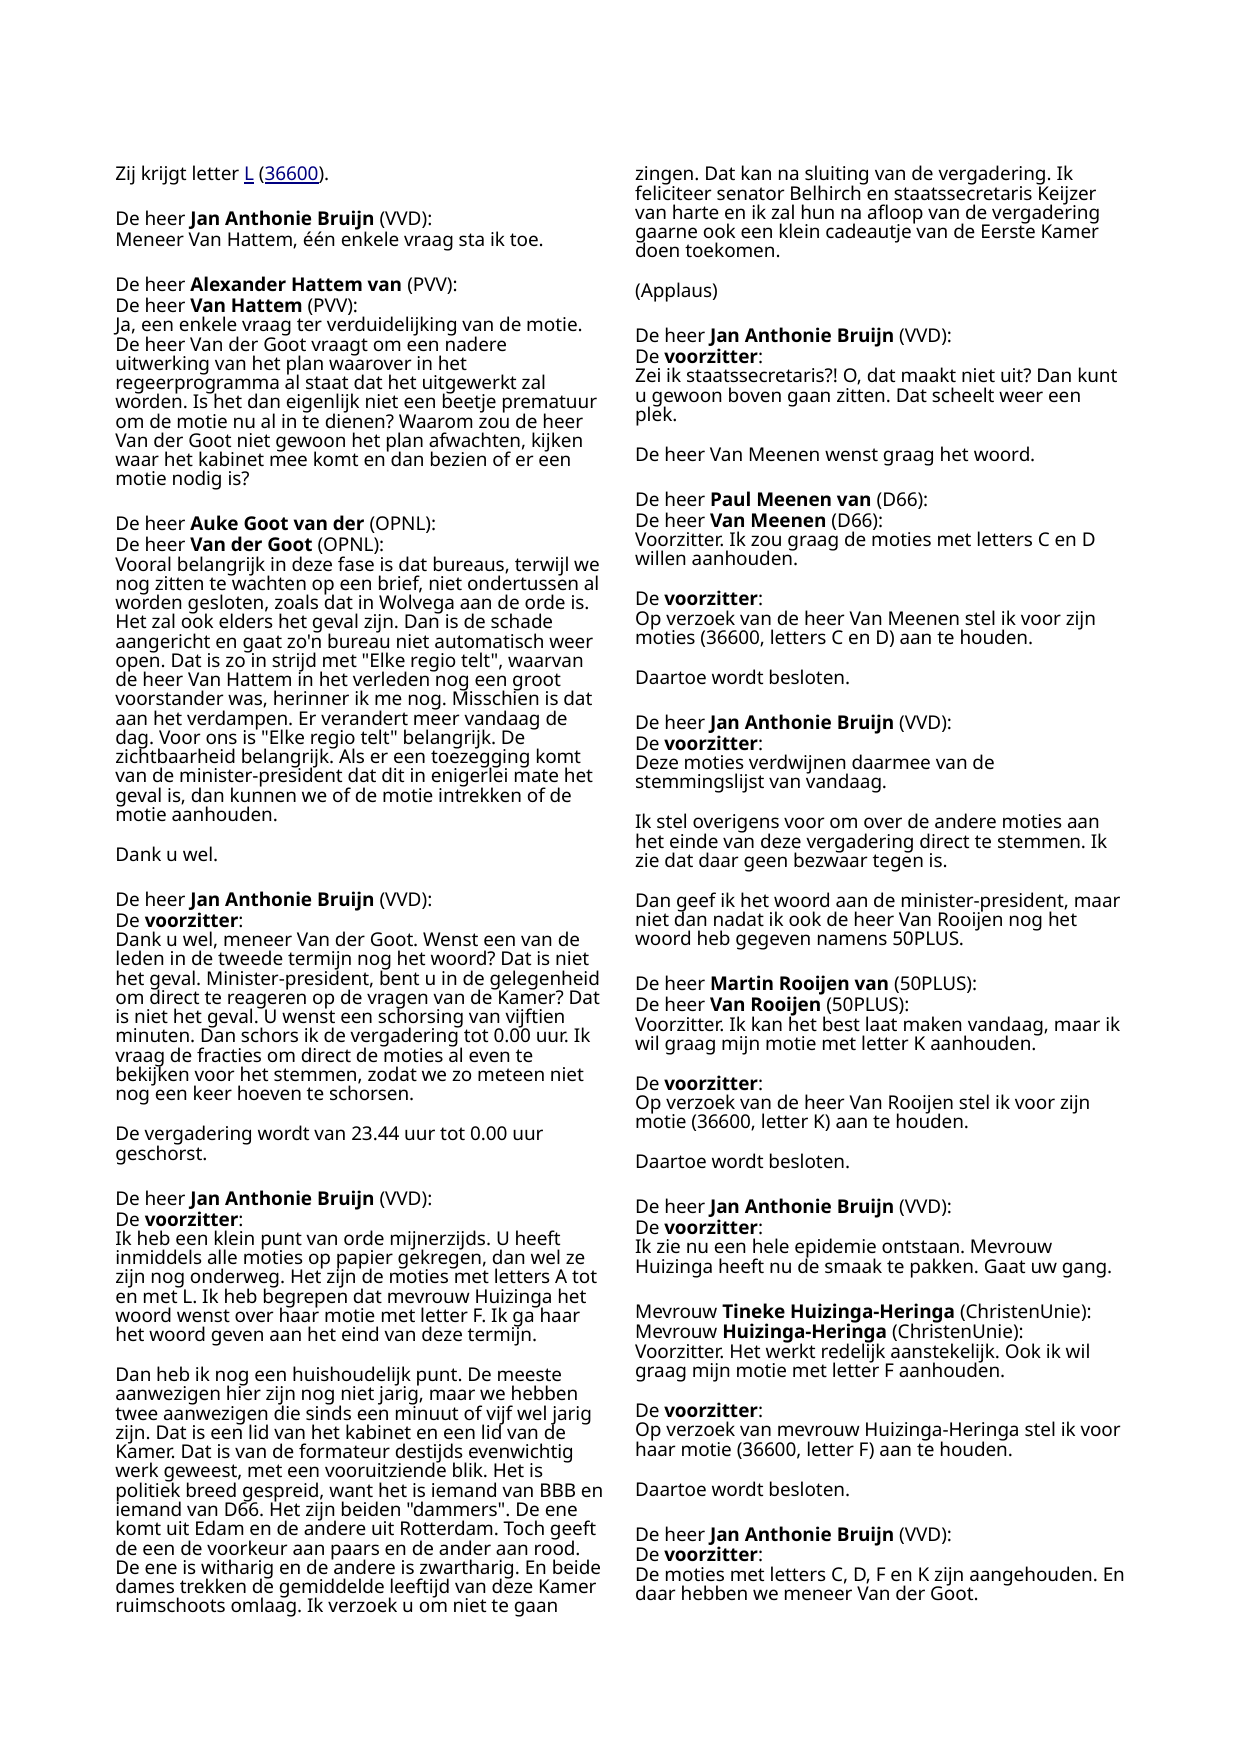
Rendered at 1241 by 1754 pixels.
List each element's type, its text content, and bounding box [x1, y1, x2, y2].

text De heer Van Rooijen (50PLUS): [635, 996, 1125, 1016]
text Voorzitter. Ik kan het best laat maken vandaag, maar ik wil graag mijn motie met letter K aanhouden. [635, 1016, 1125, 1054]
text De heer Jan Anthonie Bruijn (VVD): [115, 1185, 605, 1211]
text De vergadering wordt van 23.44 uur tot 0.00 uur geschorst. [115, 1125, 605, 1164]
text De heer Jan Anthonie Bruijn (VVD): [635, 1521, 1125, 1546]
text De heer Van Meenen (D66): [635, 512, 1125, 531]
text Dank u wel. [115, 846, 605, 865]
text De heer Van der Goot (OPNL): [115, 536, 605, 556]
text De heer Paul Meenen van (D66): [635, 486, 1125, 512]
text (Applaus) [635, 282, 1125, 302]
text De voorzitter: [635, 1219, 1125, 1238]
text De heer Alexander Hattem van (PVV): [115, 271, 605, 297]
text zingen. Dat kan na sluiting van de vergadering. Ik feliciteer senator Belhirch en staatssecretaris Keijzer van harte en ik zal hun na afloop van de vergadering gaarne ook een klein cadeautje van de Eerste Kamer doen toekomen. [635, 165, 1125, 262]
text De voorzitter: [635, 1546, 1125, 1566]
text De heer Van Hattem (PVV): [115, 297, 605, 316]
text De voorzitter: [635, 590, 1125, 610]
text Ik heb een klein punt van orde mijnerzijds. U heeft inmiddels alle moties op papier gekregen, dan wel ze zijn nog onderweg. Het zijn de moties met letters A tot en met L. Ik heb begrepen dat mevrouw Huizinga het woord wenst over haar motie met letter F. Ik ga haar het woord geven aan het eind van deze termijn. [115, 1230, 605, 1345]
text Mevrouw Tineke Huizinga-Heringa (ChristenUnie): [635, 1298, 1125, 1323]
text Daartoe wordt besloten. [635, 1153, 1125, 1173]
text Voorzitter. Ik zou graag de moties met letters C en D willen aanhouden. [635, 531, 1125, 570]
text Meneer Van Hattem, één enkele vraag sta ik toe. [115, 231, 605, 250]
text Zij krijgt letter L (36600). [115, 165, 605, 184]
text De heer Van Meenen wenst graag het woord. [635, 446, 1125, 465]
text De heer Auke Goot van der (OPNL): [115, 511, 605, 536]
text Dank u wel, meneer Van der Goot. Wenst een van de leden in de tweede termijn nog het woord? Dat is niet het geval. Minister-president, bent u in de gelegenheid om direct te reageren op de vragen van de Kamer? Dat is niet het geval. U wenst een schorsing van vijftien minuten. Dan schors ik de vergadering tot 0.00 uur. Ik vraag de fracties om direct de moties al even te bekijken voor het stemmen, zodat we zo meteen niet nog een keer hoeven te schorsen. [115, 931, 605, 1104]
text Ja, een enkele vraag ter verduidelijking van de motie. De heer Van der Goot vraagt om een nadere uitwerking van het plan waarover in het regeerprogramma al staat dat het uitgewerkt zal worden. Is het dan eigenlijk niet een beetje prematuur om de motie nu al in te dienen? Waarom zou de heer Van der Goot niet gewoon het plan afwachten, kijken waar het kabinet mee komt en dan bezien of er een motie nodig is? [115, 316, 605, 490]
text De voorzitter: [115, 912, 605, 931]
text De voorzitter: [635, 348, 1125, 367]
text Vooral belangrijk in deze fase is dat bureaus, terwijl we nog zitten te wachten op een brief, niet ondertussen al worden gesloten, zoals dat in Wolvega aan de orde is. Het zal ook elders het geval zijn. Dan is de schade aangericht en gaat zo'n bureau niet automatisch weer open. Dat is zo in strijd met "Elke regio telt", waarvan de heer Van Hattem in het verleden nog een groot voorstander was, herinner ik me nog. Misschien is dat aan het verdampen. Er verandert meer vandaag de dag. Voor ons is "Elke regio telt" belangrijk. De zichtbaarheid belangrijk. Als er een toezegging komt van de minister-president dat dit in enigerlei mate het geval is, dan kunnen we of de motie intrekken of de motie aanhouden. [115, 556, 605, 825]
text Op verzoek van mevrouw Huizinga-Heringa stel ik voor haar motie (36600, letter F) aan te houden. [635, 1421, 1125, 1460]
text Voorzitter. Het werkt redelijk aanstekelijk. Ook ik wil graag mijn motie met letter F aanhouden. [635, 1343, 1125, 1381]
text De heer Jan Anthonie Bruijn (VVD): [635, 709, 1125, 735]
text Dan heb ik nog een huishoudelijk punt. De meeste aanwezigen hier zijn nog niet jarig, maar we hebben twee aanwezigen die sinds een minuut of vijf wel jarig zijn. Dat is een lid van het kabinet en een lid van de Kamer. Dat is van de formateur destijds evenwichtig werk geweest, met een vooruitziende blik. Het is politiek breed gespreid, want het is iemand van BBB en iemand van D66. Het zijn beiden "dammers". De ene komt uit Edam en de andere uit Rotterdam. Toch geeft de een de voorkeur aan paars en de ander aan rood. De ene is witharig en de andere is zwartharig. En beide dames trekken de gemiddelde leeftijd van deze Kamer ruimschoots omlaag. Ik verzoek u om niet te gaan [115, 1366, 605, 1617]
text Ik stel overigens voor om over de andere moties aan het einde van deze vergadering direct te stemmen. Ik zie dat daar geen bezwaar tegen is. [635, 813, 1125, 871]
text Daartoe wordt besloten. [635, 1481, 1125, 1500]
text De heer Martin Rooijen van (50PLUS): [635, 971, 1125, 996]
text De heer Jan Anthonie Bruijn (VVD): [115, 886, 605, 912]
text Ik zie nu een hele epidemie ontstaan. Mevrouw Huizinga heeft nu de smaak te pakken. Gaat uw gang. [635, 1238, 1125, 1277]
text Op verzoek van de heer Van Meenen stel ik voor zijn moties (36600, letters C en D) aan te houden. [635, 610, 1125, 648]
text De voorzitter: [115, 1211, 605, 1230]
text De voorzitter: [635, 1075, 1125, 1094]
text De voorzitter: [635, 1402, 1125, 1421]
text Mevrouw Huizinga-Heringa (ChristenUnie): [635, 1323, 1125, 1343]
text De heer Jan Anthonie Bruijn (VVD): [115, 205, 605, 231]
text Deze moties verdwijnen daarmee van de stemmingslijst van vandaag. [635, 754, 1125, 793]
text De voorzitter: [635, 735, 1125, 754]
text Zei ik staatssecretaris?! O, dat maakt niet uit? Dan kunt u gewoon boven gaan zitten. Dat scheelt weer een plek. [635, 367, 1125, 425]
text Dan geef ik het woord aan de minister-president, maar niet dan nadat ik ook de heer Van Rooijen nog het woord heb gegeven namens 50PLUS. [635, 892, 1125, 950]
text De heer Jan Anthonie Bruijn (VVD): [635, 1193, 1125, 1219]
text Daartoe wordt besloten. [635, 669, 1125, 688]
text De heer Jan Anthonie Bruijn (VVD): [635, 322, 1125, 348]
text Op verzoek van de heer Van Rooijen stel ik voor zijn motie (36600, letter K) aan te houden. [635, 1094, 1125, 1133]
text De moties met letters C, D, F en K zijn aangehouden. En daar hebben we meneer Van der Goot. [635, 1566, 1125, 1604]
